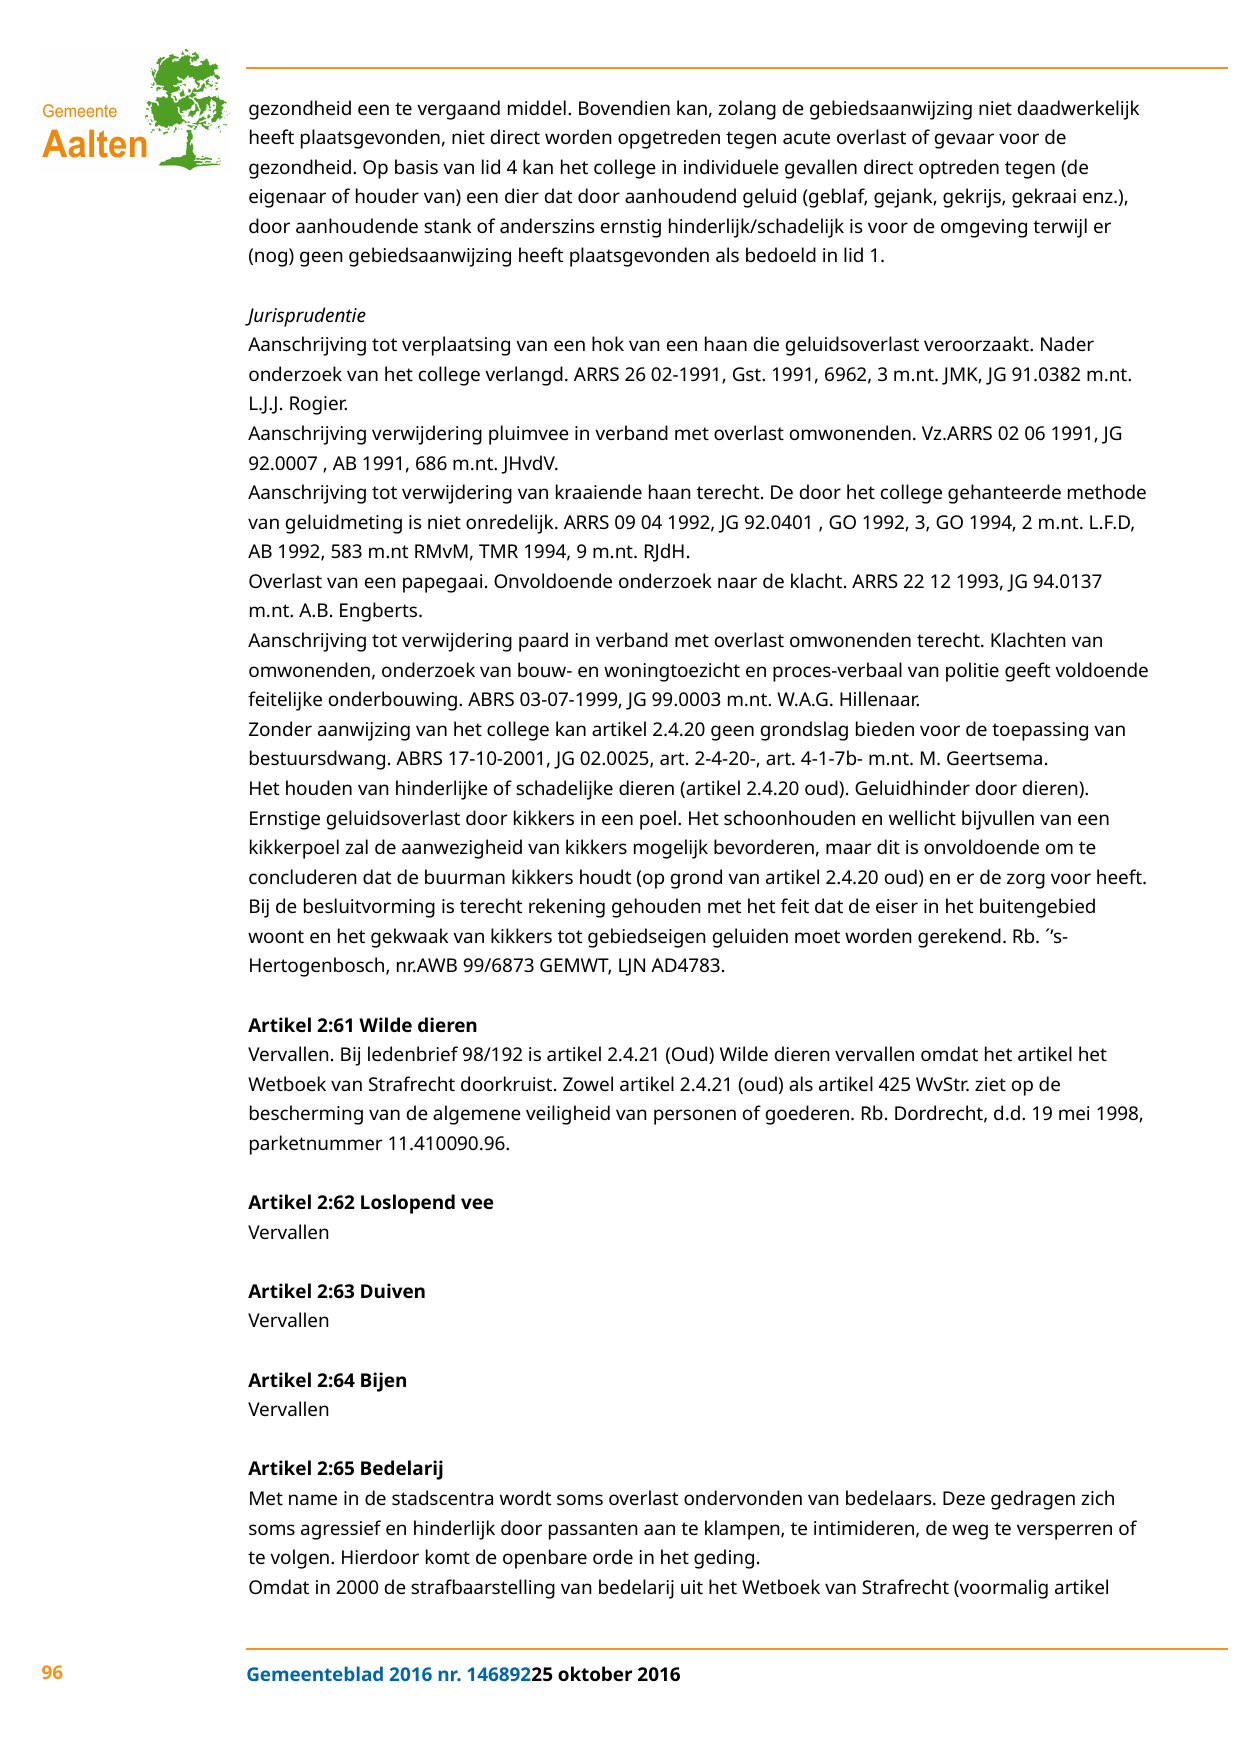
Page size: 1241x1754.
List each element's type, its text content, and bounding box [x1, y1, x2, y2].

text Aanschrijving tot verplaatsing van een hok van een haan die geluidsoverlast veroorzaakt. Nader onderzoek van het college verlangd. ARRS 26 02-1991, Gst. 1991, 6962, 3 m.nt. JMK, JG 91.0382 m.nt. L.J.J. Rogier. [248, 331, 1152, 416]
text Artikel 2:65 Bedelarij [248, 1456, 1152, 1481]
text Vervallen. Bij ledenbrief 98/192 is artikel 2.4.21 (Oud) Wilde dieren vervallen omdat het artikel het Wetboek van Strafrecht doorkruist. Zowel artikel 2.4.21 (oud) als artikel 425 WvStr. ziet op de bescherming van de algemene veiligheid van personen of goederen. Rb. Dordrecht, d.d. 19 mei 1998, parketnummer 11.410090.96. [248, 1041, 1152, 1156]
text Jurisprudentie [248, 302, 1152, 328]
text Artikel 2:62 Loslopend vee [248, 1189, 1152, 1215]
picture [41, 47, 231, 172]
text Het houden van hinderlijke of schadelijke dieren (artikel 2.4.20 oud). Geluidhinder door dieren). Ernstige geluidsoverlast door kikkers in een poel. Het schoonhouden en wellicht bijvullen van een kikkerpoel zal de aanwezigheid van kikkers mogelijk bevorderen, maar dit is onvoldoende om te concluderen dat de buurman kikkers houdt (op grond van artikel 2.4.20 oud) en er de zorg voor heeft. Bij de besluitvorming is terecht rekening gehouden met het feit dat de eiser in het buitengebied woont en het gekwaak van kikkers tot gebiedseigen geluiden moet worden gerekend. Rb. ´’s-Hertogenbosch, nr.AWB 99/6873 GEMWT, LJN AD4783. [248, 775, 1152, 978]
text Vervallen [248, 1396, 1152, 1422]
text Aanschrijving tot verwijdering paard in verband met overlast omwonenden terecht. Klachten van omwonenden, onderzoek van bouw- en woningtoezicht en proces-verbaal van politie geeft voldoende feitelijke onderbouwing. ABRS 03-07-1999, JG 99.0003 m.nt. W.A.G. Hillenaar. [248, 627, 1152, 712]
text Omdat in 2000 de strafbaarstelling van bedelarij uit het Wetboek van Strafrecht (voormalig artikel [248, 1574, 1152, 1600]
text Artikel 2:63 Duiven [248, 1278, 1152, 1304]
text Artikel 2:61 Wilde dieren [248, 1012, 1152, 1038]
text Aanschrijving verwijdering pluimvee in verband met overlast omwonenden. Vz.ARRS 02 06 1991, JG 92.0007 , AB 1991, 686 m.nt. JHvdV. [248, 420, 1152, 476]
text Vervallen [248, 1308, 1152, 1333]
text Zonder aanwijzing van het college kan artikel 2.4.20 geen grondslag bieden voor de toepassing van bestuursdwang. ABRS 17-10-2001, JG 02.0025, art. 2-4-20-, art. 4-1-7b- m.nt. M. Geertsema. [248, 716, 1152, 771]
text Vervallen [248, 1219, 1152, 1245]
text gezondheid een te vergaand middel. Bovendien kan, zolang de gebiedsaanwijzing niet daadwerkelijk heeft plaatsgevonden, niet direct worden opgetreden tegen acute overlast of gevaar voor de gezondheid. Op basis van lid 4 kan het college in individuele gevallen direct optreden tegen (de eigenaar of houder van) een dier dat door aanhoudend geluid (geblaf, gejank, gekrijs, gekraai enz.), door aanhoudende stank of anderszins ernstig hinderlijk/schadelijk is voor de omgeving terwijl er (nog) geen gebiedsaanwijzing heeft plaatsgevonden als bedoeld in lid 1. [248, 95, 1152, 268]
text Met name in de stadscentra wordt soms overlast ondervonden van bedelaars. Deze gedragen zich soms agressief en hinderlijk door passanten aan te klampen, te intimideren, de weg te versperren of te volgen. Hierdoor komt de openbare orde in het geding. [248, 1485, 1152, 1570]
text Overlast van een papegaai. Onvoldoende onderzoek naar de klacht. ARRS 22 12 1993, JG 94.0137 m.nt. A.B. Engberts. [248, 568, 1152, 623]
text Aanschrijving tot verwijdering van kraaiende haan terecht. De door het college gehanteerde methode van geluidmeting is niet onredelijk. ARRS 09 04 1992, JG 92.0401 , GO 1992, 3, GO 1994, 2 m.nt. L.F.D, AB 1992, 583 m.nt RMvM, TMR 1994, 9 m.nt. RJdH. [248, 479, 1152, 564]
text Artikel 2:64 Bijen [248, 1367, 1152, 1393]
